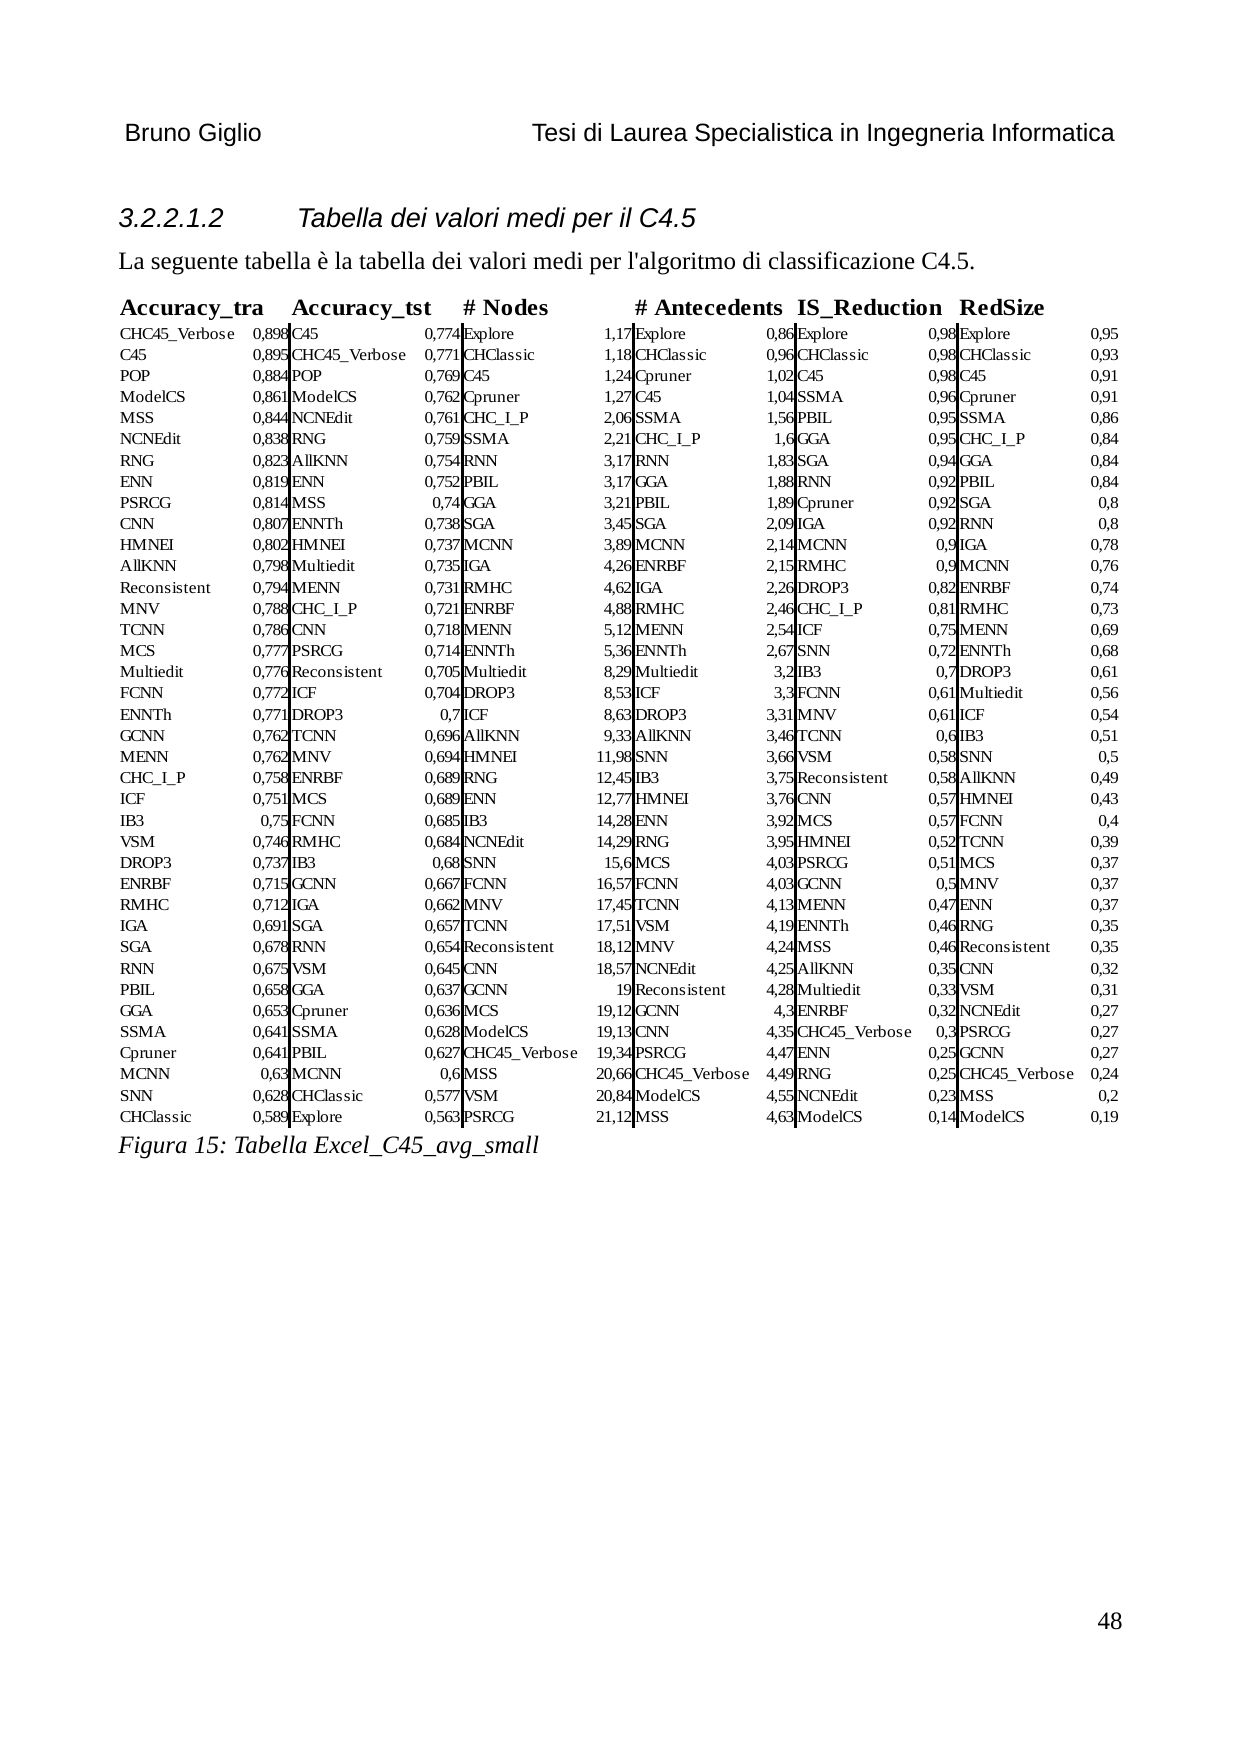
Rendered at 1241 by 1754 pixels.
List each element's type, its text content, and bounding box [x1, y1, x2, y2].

text Figura 15: Tabella Excel_C45_avg_small [118, 298, 1122, 1159]
text La seguente tabella è la tabella dei valori medi per l'algoritmo di classificazione C4.5. [118, 246, 1122, 274]
subtitle Tabella dei valori medi per il C4.5 [118, 202, 1122, 233]
